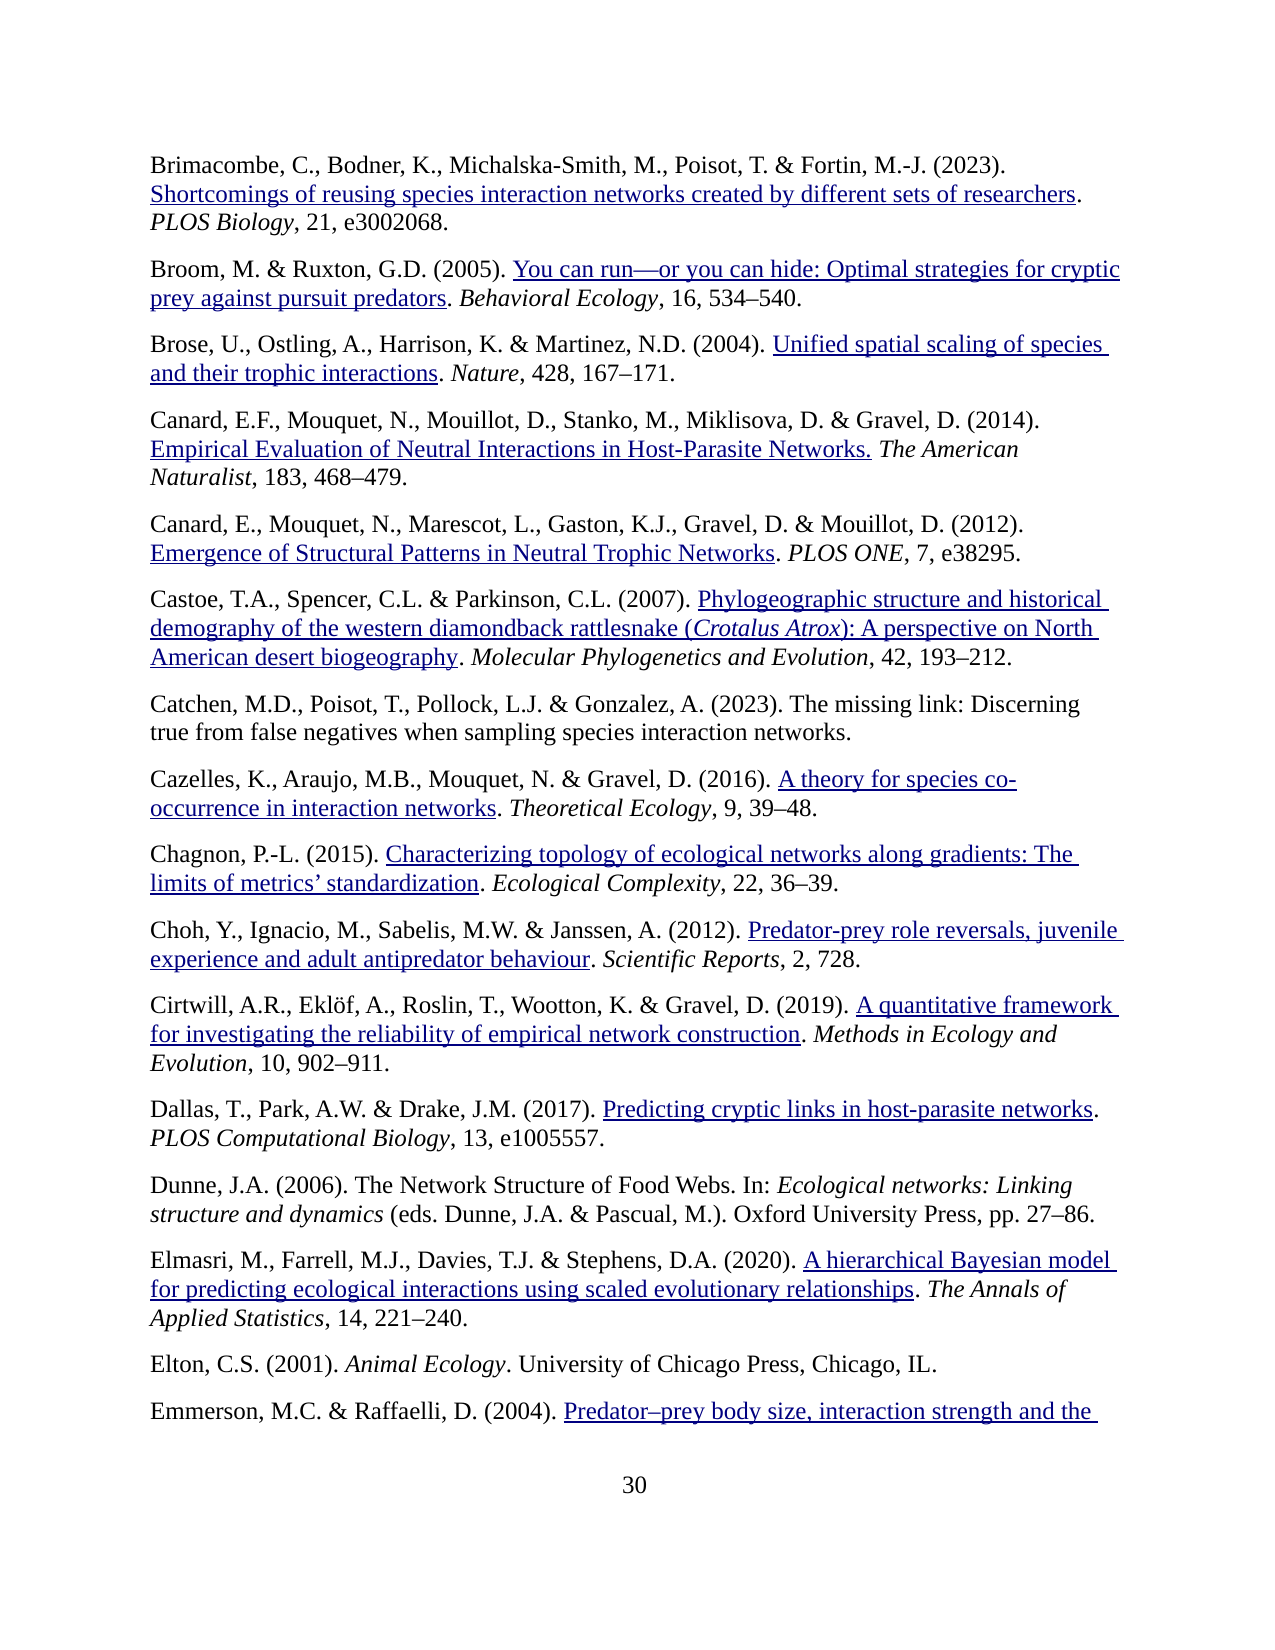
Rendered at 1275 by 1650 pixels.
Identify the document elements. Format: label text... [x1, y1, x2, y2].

text Cirtwill, A.R., Eklöf, A., Roslin, T., Wootton, K. & Gravel, D. (2019). A quantitative framework for investigating the reliability of empirical network construction. Methods in Ecology and Evolution, 10, 902–911. [150, 990, 1125, 1077]
text Catchen, M.D., Poisot, T., Pollock, L.J. & Gonzalez, A. (2023). The missing link: Discerning true from false negatives when sampling species interaction networks. [150, 689, 1125, 746]
text Castoe, T.A., Spencer, C.L. & Parkinson, C.L. (2007). Phylogeographic structure and historical demography of the western diamondback rattlesnake (Crotalus Atrox): A perspective on North American desert biogeography. Molecular Phylogenetics and Evolution, 42, 193–212. [150, 584, 1125, 671]
text Brimacombe, C., Bodner, K., Michalska-Smith, M., Poisot, T. & Fortin, M.-J. (2023). Shortcomings of reusing species interaction networks created by different sets of researchers. PLOS Biology, 21, e3002068. [150, 150, 1125, 236]
text Cazelles, K., Araujo, M.B., Mouquet, N. & Gravel, D. (2016). A theory for species co-occurrence in interaction networks. Theoretical Ecology, 9, 39–48. [150, 764, 1125, 822]
text Canard, E., Mouquet, N., Marescot, L., Gaston, K.J., Gravel, D. & Mouillot, D. (2012). Emergence of Structural Patterns in Neutral Trophic Networks. PLOS ONE, 7, e38295. [150, 509, 1125, 567]
text Canard, E.F., Mouquet, N., Mouillot, D., Stanko, M., Miklisova, D. & Gravel, D. (2014). Empirical Evaluation of Neutral Interactions in Host-Parasite Networks. The American Naturalist, 183, 468–479. [150, 405, 1125, 491]
text Choh, Y., Ignacio, M., Sabelis, M.W. & Janssen, A. (2012). Predator-prey role reversals, juvenile experience and adult antipredator behaviour. Scientific Reports, 2, 728. [150, 915, 1125, 972]
text Chagnon, P.-L. (2015). Characterizing topology of ecological networks along gradients: The limits of metrics’ standardization. Ecological Complexity, 22, 36–39. [150, 839, 1125, 897]
text Broom, M. & Ruxton, G.D. (2005). You can run—or you can hide: Optimal strategies for cryptic prey against pursuit predators. Behavioral Ecology, 16, 534–540. [150, 254, 1125, 312]
text Elton, C.S. (2001). Animal Ecology. University of Chicago Press, Chicago, IL. [150, 1349, 1125, 1378]
text Dunne, J.A. (2006). The Network Structure of Food Webs. In: Ecological networks: Linking structure and dynamics (eds. Dunne, J.A. & Pascual, M.). Oxford University Press, pp. 27–86. [150, 1170, 1125, 1227]
text Elmasri, M., Farrell, M.J., Davies, T.J. & Stephens, D.A. (2020). A hierarchical Bayesian model for predicting ecological interactions using scaled evolutionary relationships. The Annals of Applied Statistics, 14, 221–240. [150, 1245, 1125, 1332]
text Emmerson, M.C. & Raffaelli, D. (2004). Predator–prey body size, interaction strength and the [150, 1396, 1125, 1425]
text Brose, U., Ostling, A., Harrison, K. & Martinez, N.D. (2004). Unified spatial scaling of species and their trophic interactions. Nature, 428, 167–171. [150, 329, 1125, 387]
text Dallas, T., Park, A.W. & Drake, J.M. (2017). Predicting cryptic links in host-parasite networks. PLOS Computational Biology, 13, e1005557. [150, 1094, 1125, 1152]
